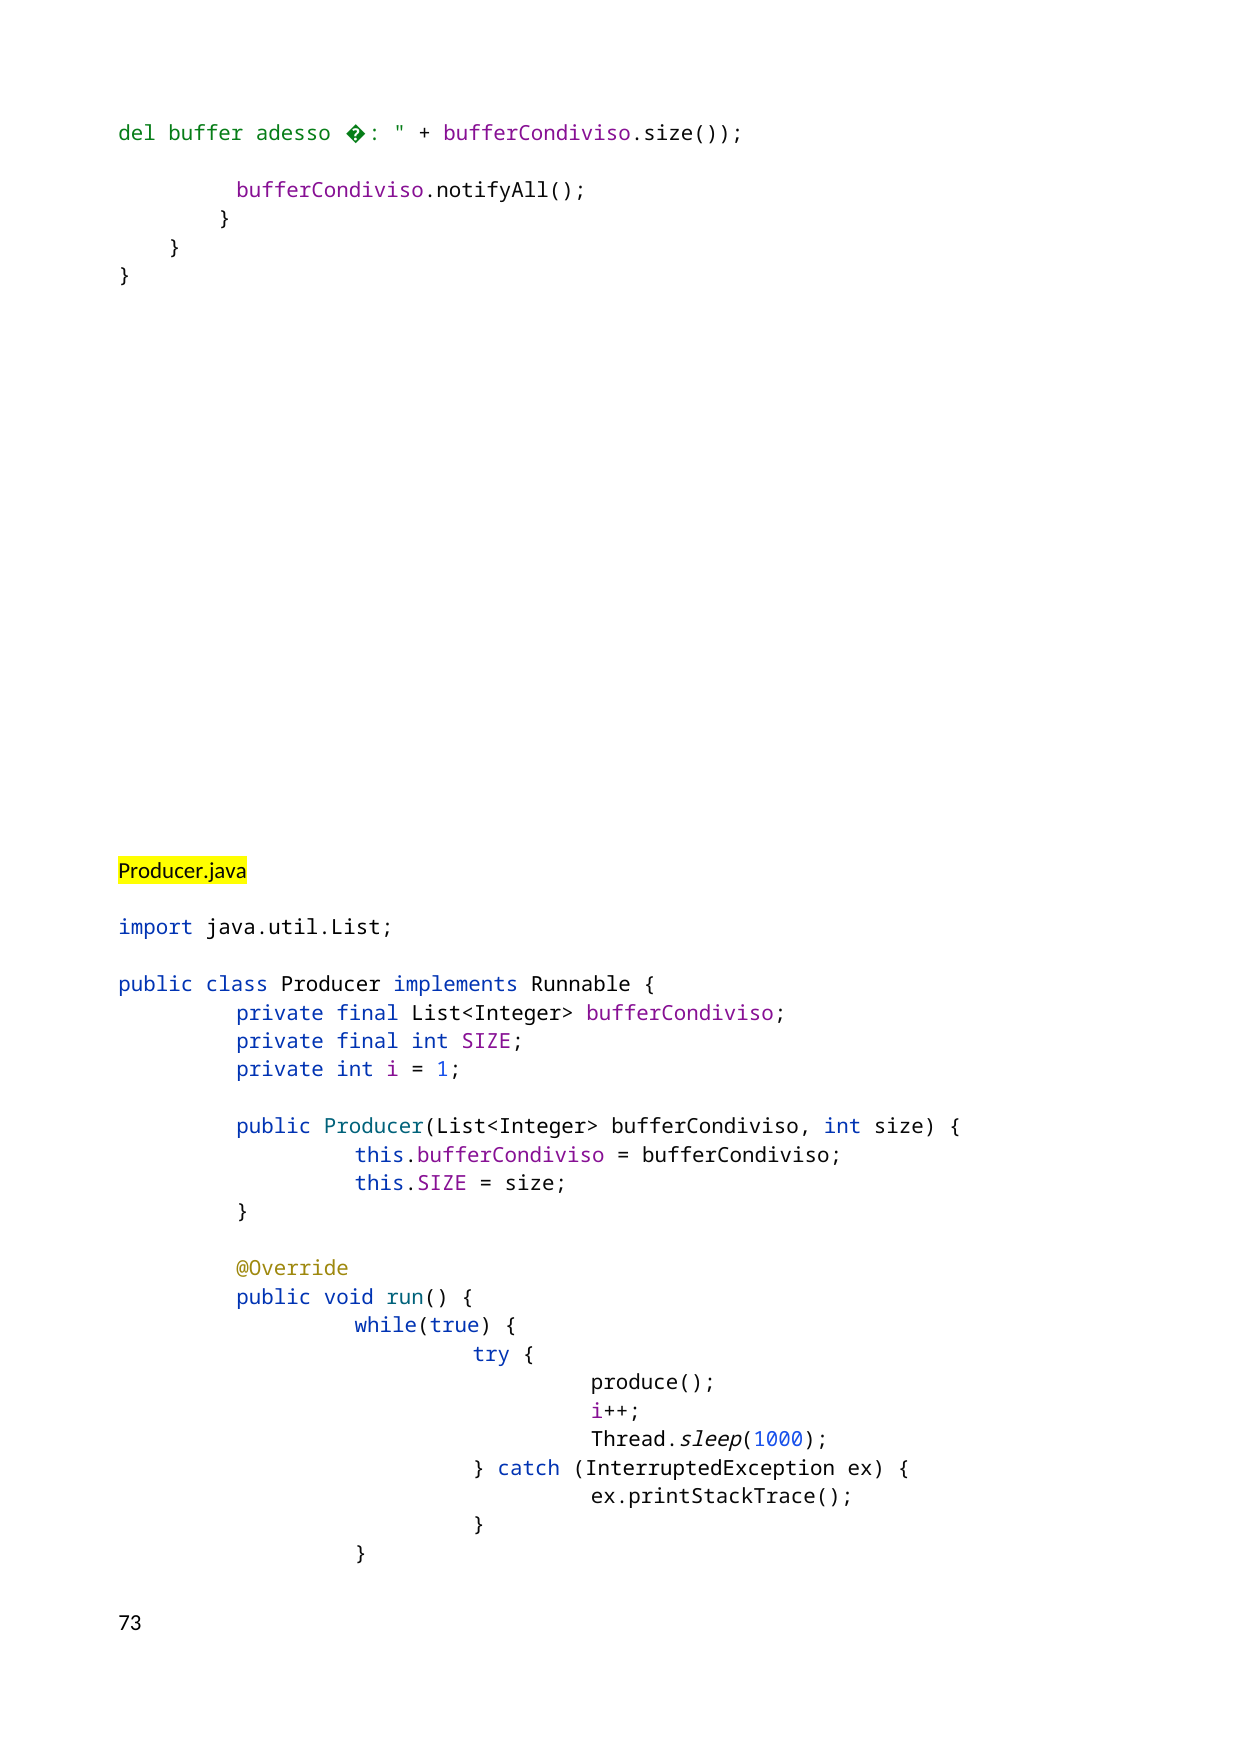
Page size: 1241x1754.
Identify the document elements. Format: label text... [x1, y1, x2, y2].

text Producer.java [118, 856, 1122, 884]
text import java.util.List; public class Producer implements Runnable { private final List<Integer> bufferCondiviso; private final int SIZE; private int i = 1; public Producer(List<Integer> bufferCondiviso, int size) { this.bufferCondiviso = bufferCondiviso; this.SIZE = size; } @Override public void run() { while(true) { try { produce(); i++; Thread.sleep(1000); } catch (InterruptedException ex) { ex.printStackTrace(); } } [118, 912, 1122, 1566]
text del buffer adesso �: " + bufferCondiviso.size()); bufferCondiviso.notifyAll(); } } } [118, 118, 1122, 289]
